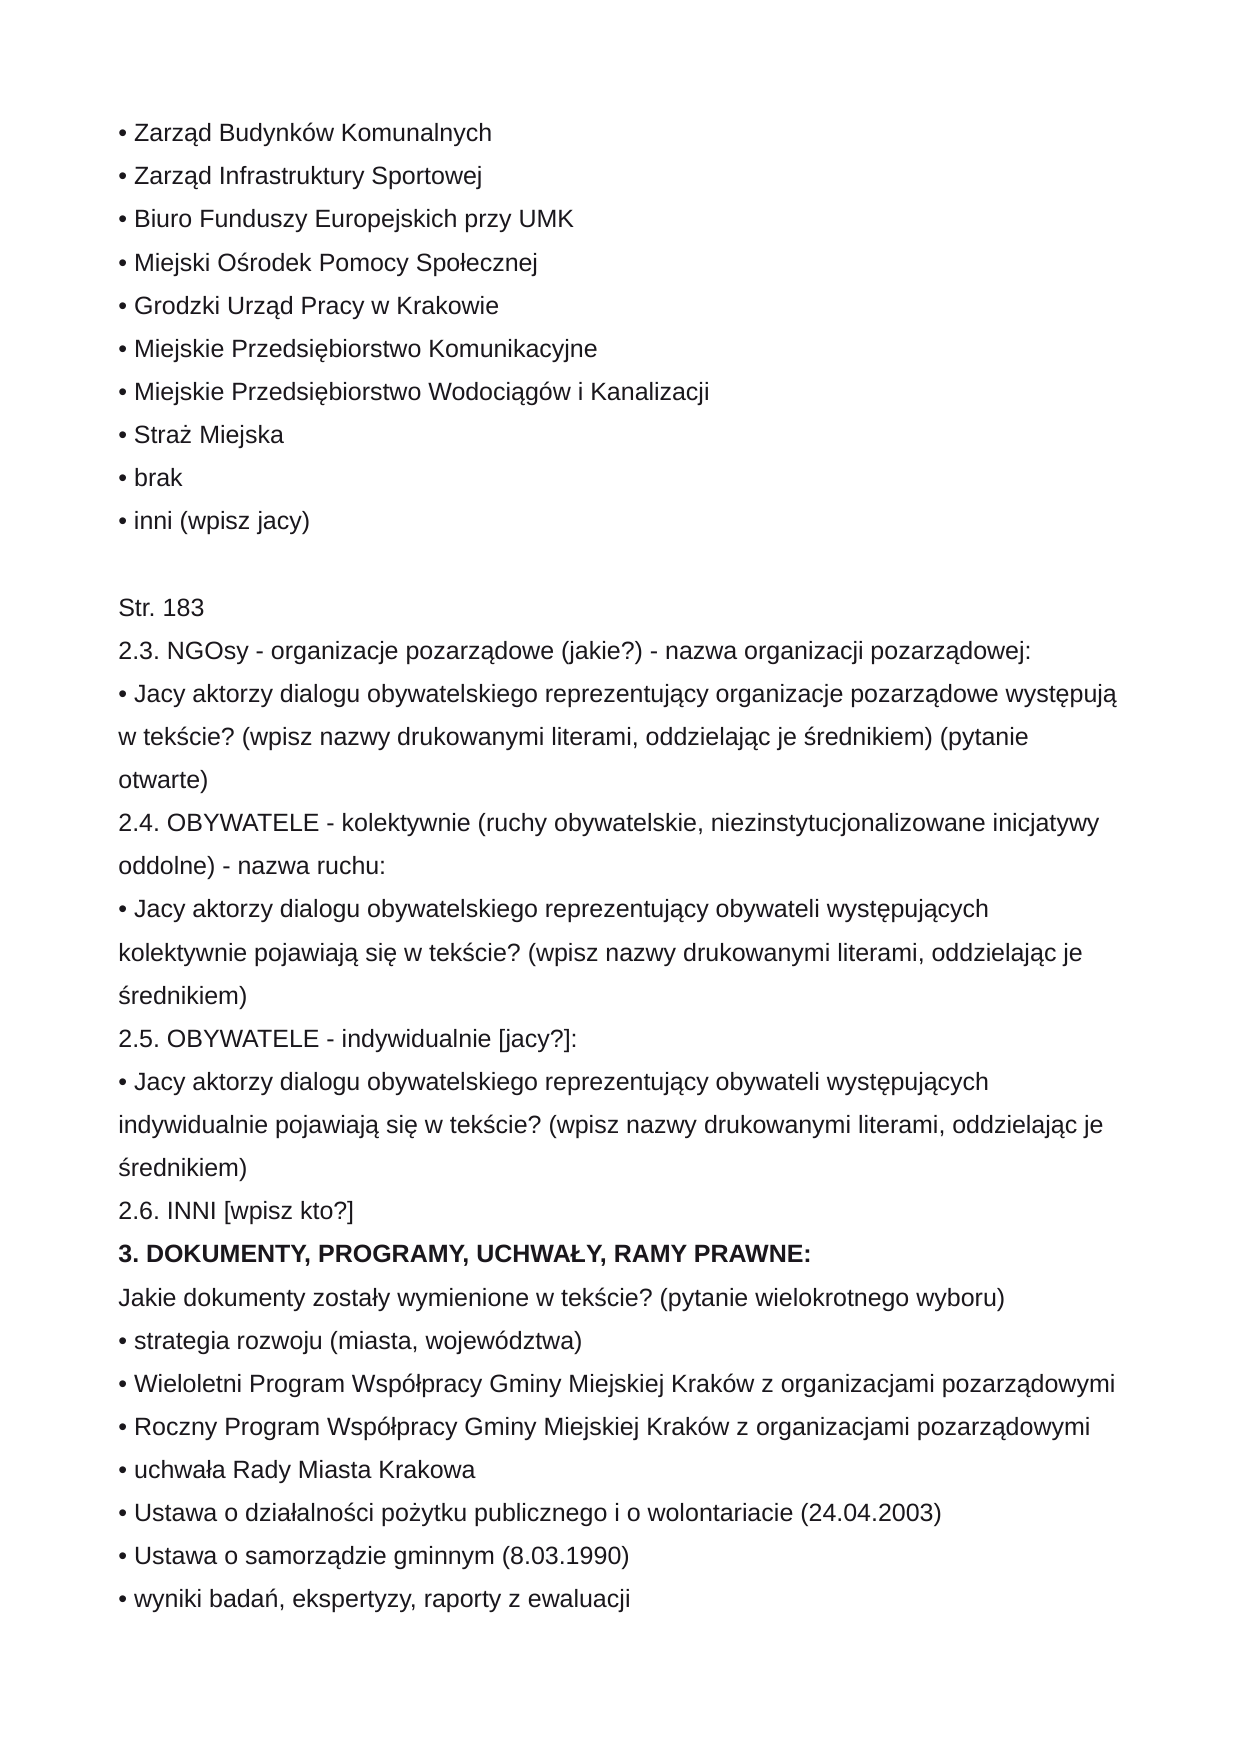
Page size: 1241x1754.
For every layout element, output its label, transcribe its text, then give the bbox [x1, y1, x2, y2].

text • brak [118, 463, 1122, 492]
text • Miejskie Przedsiębiorstwo Wodociągów i Kanalizacji [118, 377, 1122, 406]
text • Jacy aktorzy dialogu obywatelskiego reprezentujący obywateli występujących kolektywnie pojawiają się w tekście? (wpisz nazwy drukowanymi literami, oddzielając je średnikiem) [118, 894, 1122, 1009]
text • Wieloletni Program Współpracy Gminy Miejskiej Kraków z organizacjami pozarządowymi [118, 1369, 1122, 1397]
text • Zarząd Budynków Komunalnych [118, 118, 1122, 147]
text • uchwała Rady Miasta Krakowa [118, 1455, 1122, 1484]
text • wyniki badań, ekspertyzy, raporty z ewaluacji [118, 1584, 1122, 1613]
text Jakie dokumenty zostały wymienione w tekście? (pytanie wielokrotnego wyboru) [118, 1282, 1122, 1311]
text • Ustawa o samorządzie gminnym (8.03.1990) [118, 1541, 1122, 1570]
text • Biuro Funduszy Europejskich przy UMK [118, 204, 1122, 233]
text 2.6. INNI [wpisz kto?] [118, 1196, 1122, 1225]
text 3. DOKUMENTY, PROGRAMY, UCHWAŁY, RAMY PRAWNE: [118, 1239, 1122, 1268]
text 2.4. OBYWATELE - kolektywnie (ruchy obywatelskie, niezinstytucjonalizowane inicjatywy oddolne) - nazwa ruchu: [118, 808, 1122, 880]
text • Ustawa o działalności pożytku publicznego i o wolontariacie (24.04.2003) [118, 1498, 1122, 1527]
text • inni (wpisz jacy) [118, 506, 1122, 535]
text • Miejski Ośrodek Pomocy Społecznej [118, 247, 1122, 276]
text • Straż Miejska [118, 420, 1122, 449]
text Str. 183 [118, 592, 1122, 621]
text • strategia rozwoju (miasta, województwa) [118, 1326, 1122, 1354]
text 2.5. OBYWATELE - indywidualnie [jacy?]: [118, 1024, 1122, 1052]
text • Jacy aktorzy dialogu obywatelskiego reprezentujący obywateli występujących indywidualnie pojawiają się w tekście? (wpisz nazwy drukowanymi literami, oddzielając je średnikiem) [118, 1067, 1122, 1182]
text 2.3. NGOsy - organizacje pozarządowe (jakie?) - nazwa organizacji pozarządowej: [118, 636, 1122, 664]
text • Jacy aktorzy dialogu obywatelskiego reprezentujący organizacje pozarządowe występują w tekście? (wpisz nazwy drukowanymi literami, oddzielając je średnikiem) (pytanie otwarte) [118, 679, 1122, 794]
text • Roczny Program Współpracy Gminy Miejskiej Kraków z organizacjami pozarządowymi [118, 1412, 1122, 1441]
text • Miejskie Przedsiębiorstwo Komunikacyjne [118, 334, 1122, 362]
text • Grodzki Urząd Pracy w Krakowie [118, 291, 1122, 319]
text • Zarząd Infrastruktury Sportowej [118, 161, 1122, 190]
